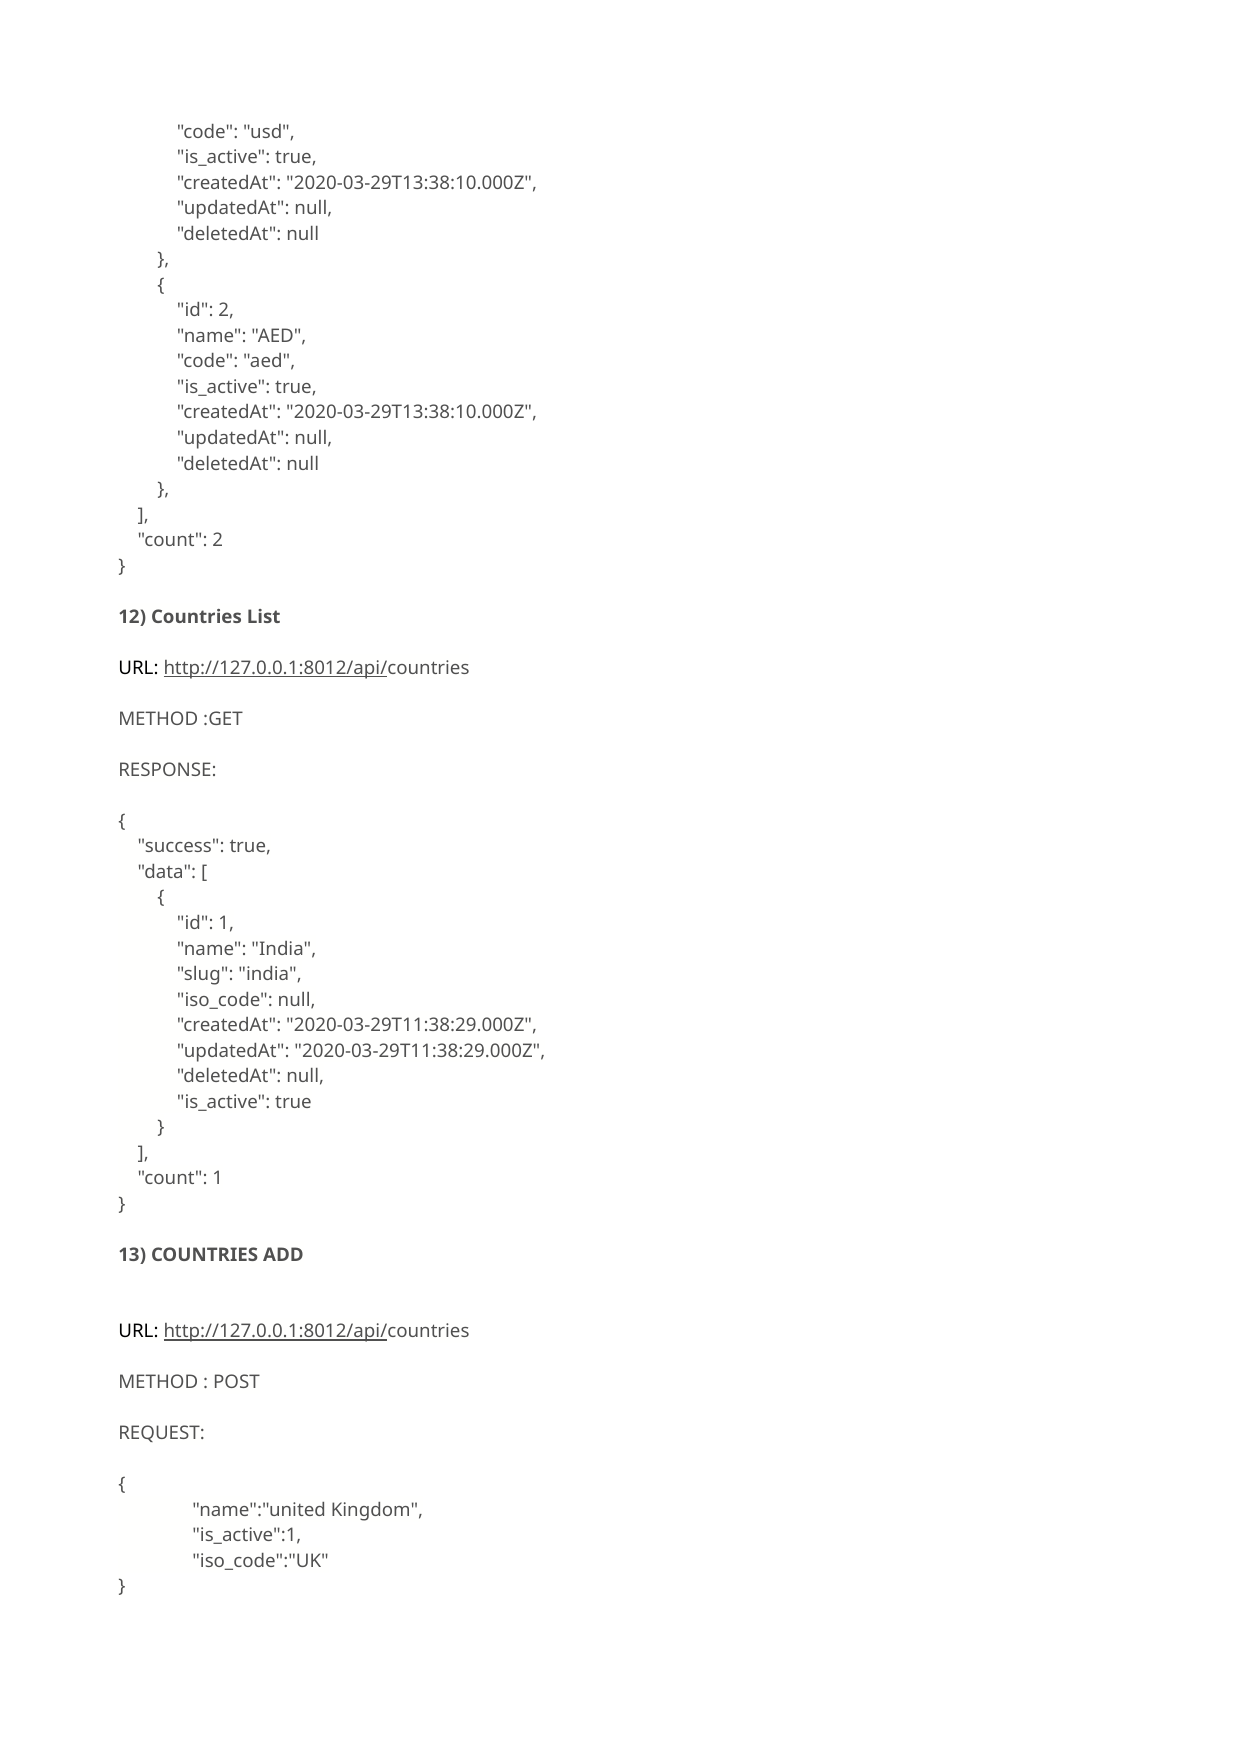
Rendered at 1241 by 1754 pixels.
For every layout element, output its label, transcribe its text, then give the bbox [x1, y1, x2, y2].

text "is_active":1, [118, 1522, 1122, 1547]
text METHOD : POST [118, 1369, 1122, 1394]
text "count": 1 [118, 1164, 1122, 1190]
text "iso_code":"UK" [118, 1547, 1122, 1573]
text "id": 2, [118, 297, 1122, 322]
text "updatedAt": null, [118, 424, 1122, 450]
text } [118, 1190, 1122, 1216]
text "updatedAt": "2020-03-29T11:38:29.000Z", [118, 1037, 1122, 1062]
text 13) COUNTRIES ADD [118, 1241, 1122, 1267]
text "is_active": true [118, 1088, 1122, 1113]
text { [118, 1471, 1122, 1496]
text { [118, 884, 1122, 909]
text "count": 2 [118, 526, 1122, 552]
text { [118, 271, 1122, 297]
text "id": 1, [118, 909, 1122, 935]
text "is_active": true, [118, 373, 1122, 399]
text REQUEST: [118, 1420, 1122, 1445]
text "data": [ [118, 858, 1122, 884]
text "createdAt": "2020-03-29T13:38:10.000Z", [118, 399, 1122, 424]
text "name":"united Kingdom", [118, 1496, 1122, 1522]
text ], [118, 501, 1122, 526]
text URL: http://127.0.0.1:8012/api/countries [118, 1318, 1122, 1343]
text } [118, 552, 1122, 577]
text "code": "aed", [118, 348, 1122, 373]
text }, [118, 475, 1122, 501]
text ], [118, 1139, 1122, 1164]
text 12) Countries List [118, 603, 1122, 628]
text RESPONSE: [118, 756, 1122, 782]
text "deletedAt": null [118, 450, 1122, 475]
text "updatedAt": null, [118, 195, 1122, 220]
text "success": true, [118, 833, 1122, 858]
text "deletedAt": null [118, 220, 1122, 246]
text "createdAt": "2020-03-29T11:38:29.000Z", [118, 1011, 1122, 1037]
text } [118, 1573, 1122, 1598]
text "slug": "india", [118, 960, 1122, 986]
text "createdAt": "2020-03-29T13:38:10.000Z", [118, 169, 1122, 195]
text "code": "usd", [118, 118, 1122, 144]
text METHOD :GET [118, 705, 1122, 731]
text "name": "India", [118, 935, 1122, 960]
text "iso_code": null, [118, 986, 1122, 1011]
text URL: http://127.0.0.1:8012/api/countries [118, 654, 1122, 679]
text }, [118, 246, 1122, 271]
text "is_active": true, [118, 144, 1122, 169]
text { [118, 807, 1122, 833]
text } [118, 1113, 1122, 1139]
text "name": "AED", [118, 322, 1122, 348]
text "deletedAt": null, [118, 1062, 1122, 1088]
